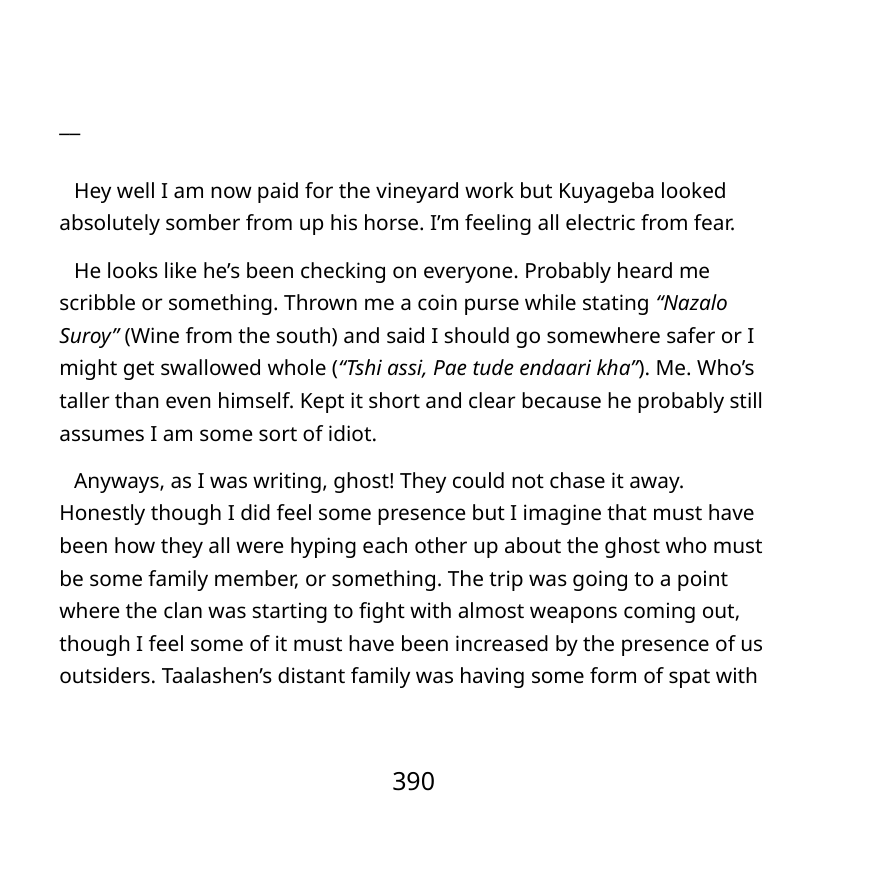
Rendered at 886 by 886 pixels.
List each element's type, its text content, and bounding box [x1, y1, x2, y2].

subtitle –– [59, 118, 768, 146]
text He looks like he’s been checking on everyone. Probably heard me scribble or something. Thrown me a coin purse while stating “Nazalo Suroy” (Wine from the south) and said I should go somewhere safer or I might get swallowed whole (“Tshi assi, Pae tude endaari kha”). Me. Who’s taller than even himself. Kept it short and clear because he probably still assumes I am some sort of idiot. [59, 256, 768, 447]
text Hey well I am now paid for the vineyard work but Kuyageba looked absolutely somber from up his horse. I’m feeling all electric from fear. [59, 176, 768, 237]
text Anyways, as I was writing, ghost! They could not chase it away. Honestly though I did feel some presence but I imagine that must have been how they all were hyping each other up about the ghost who must be some family member, or something. The trip was going to a point where the clan was starting to fight with almost weapons coming out, though I feel some of it must have been increased by the presence of us outsiders. Taalashen’s distant family was having some form of spat with [59, 466, 768, 690]
